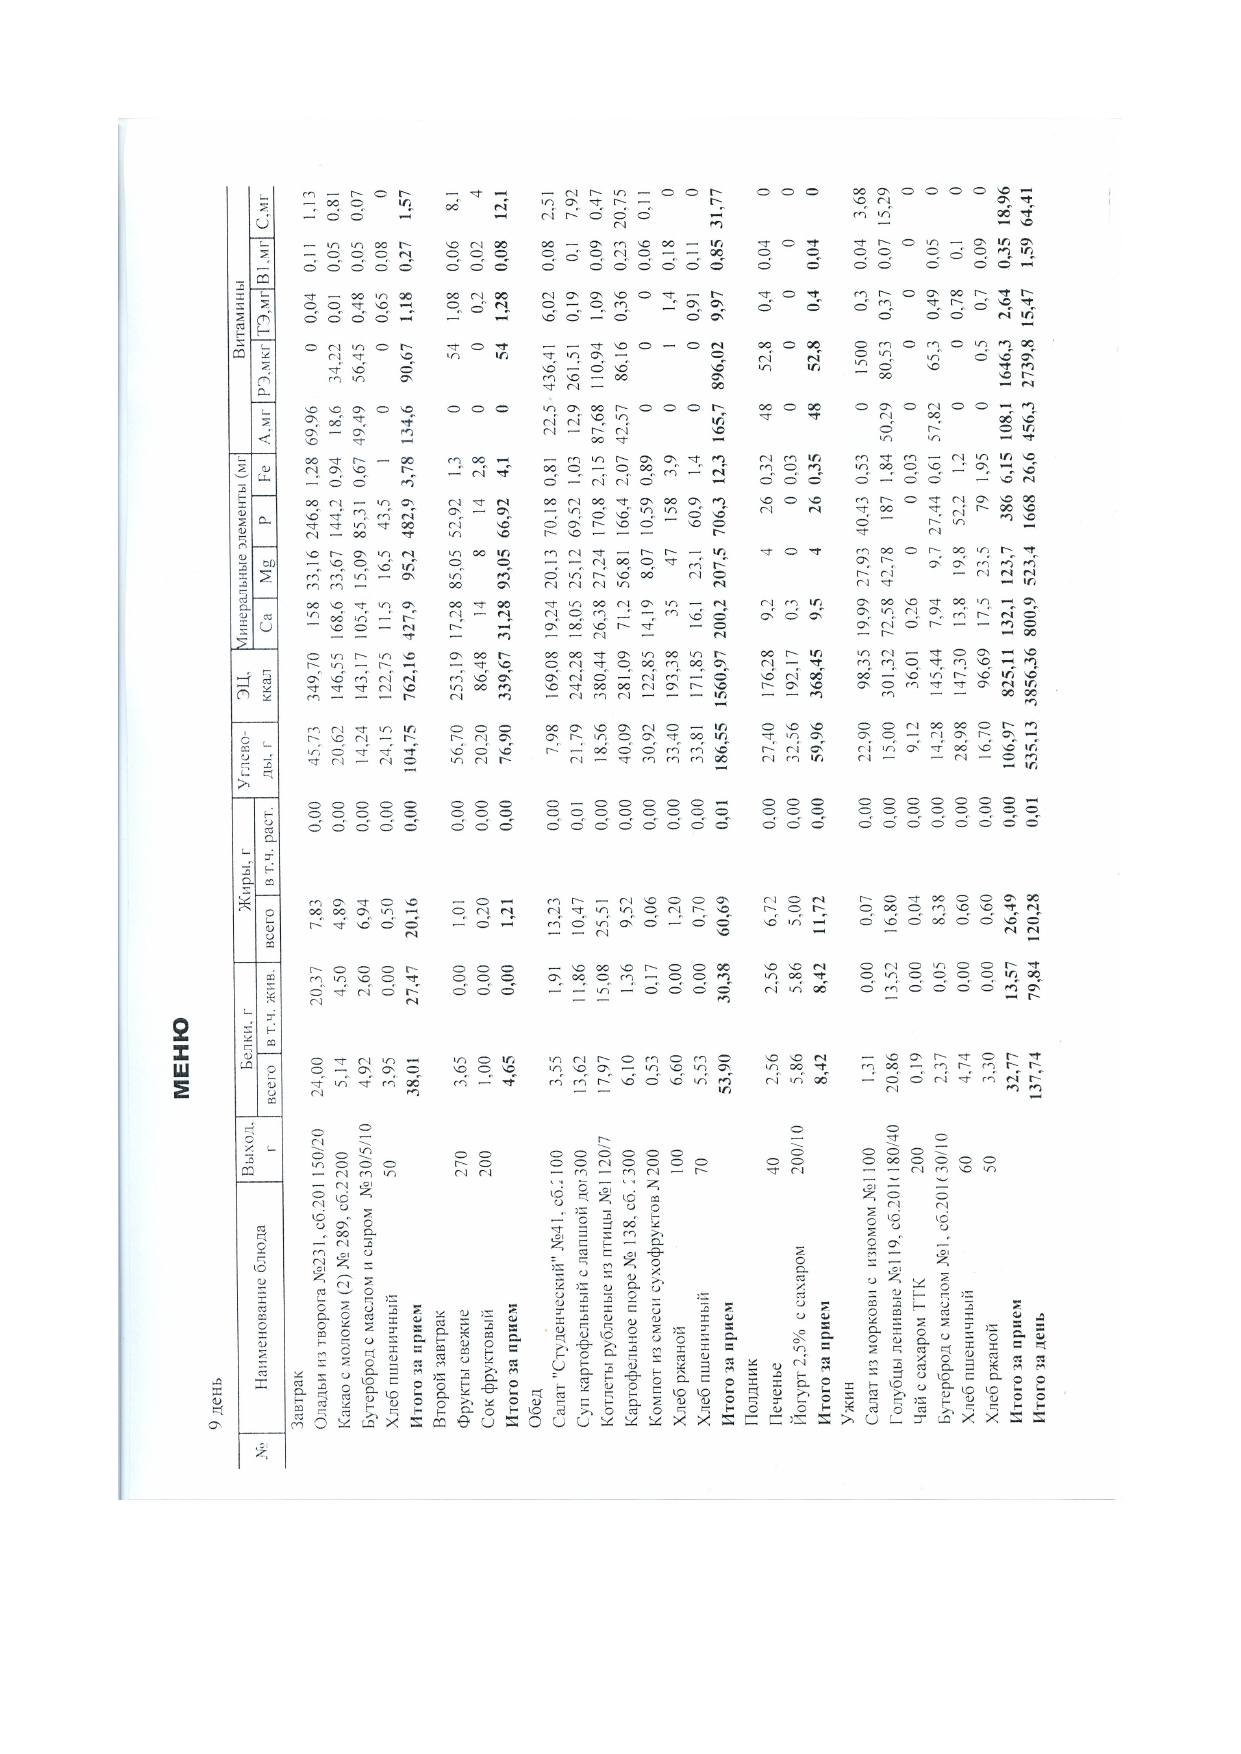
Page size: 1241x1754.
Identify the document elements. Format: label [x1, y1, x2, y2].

picture [118, 118, 1122, 1500]
